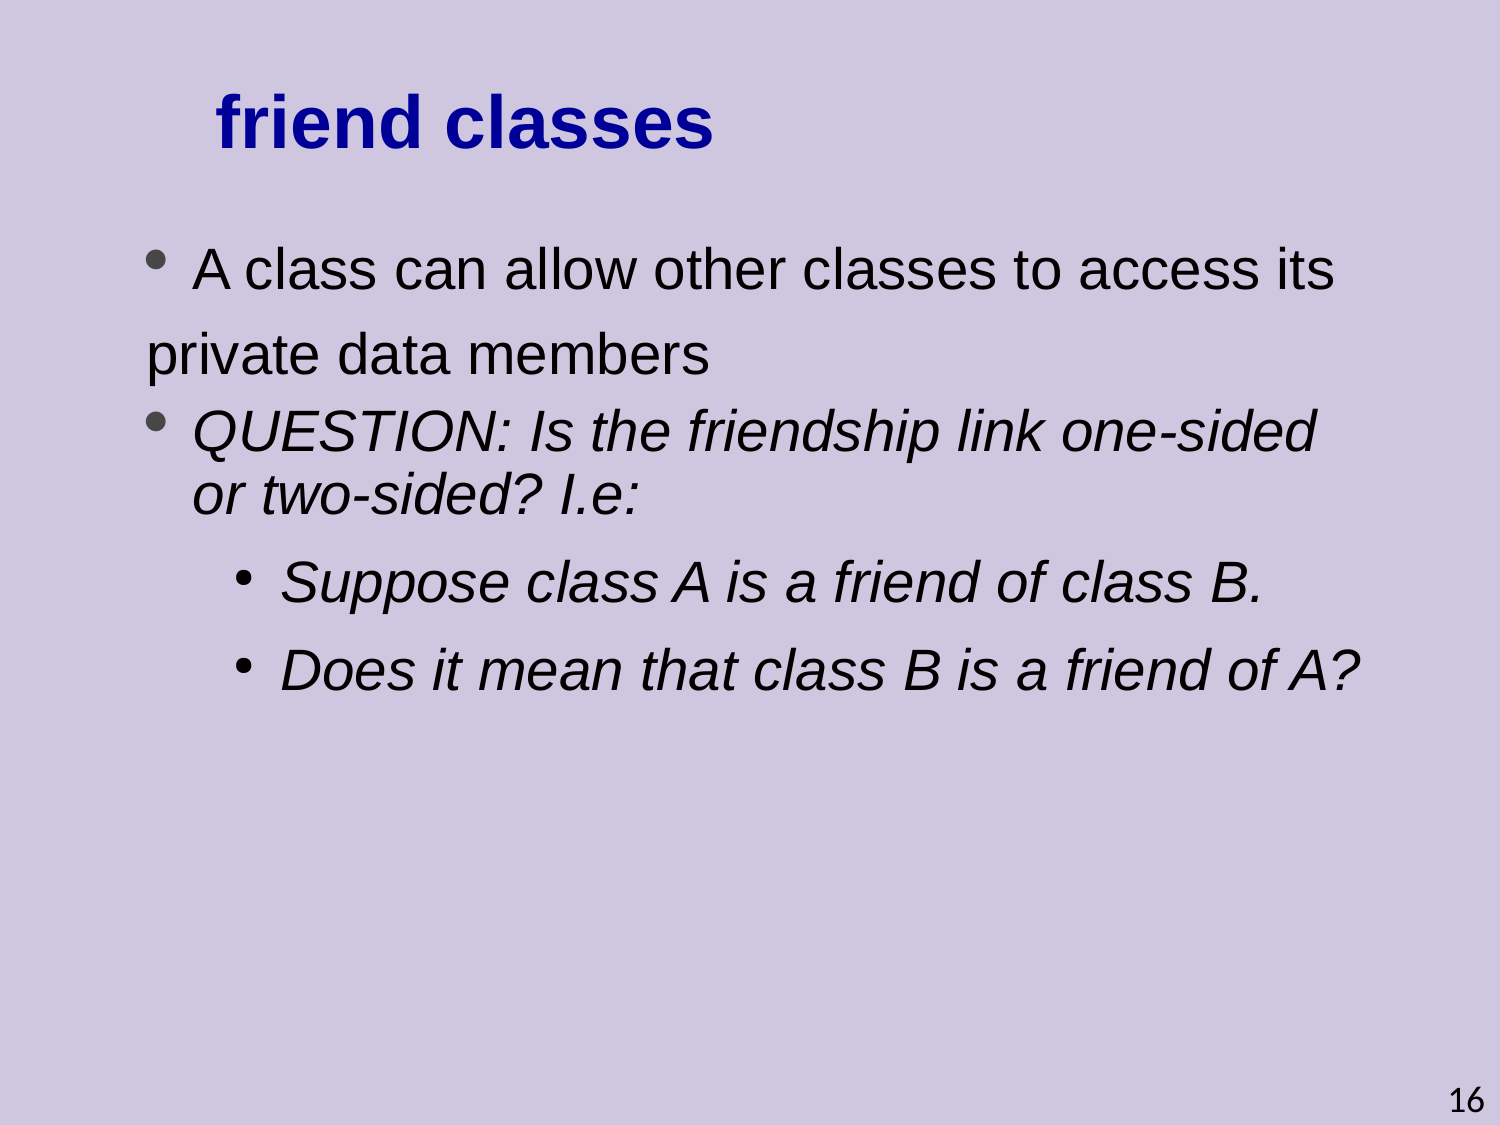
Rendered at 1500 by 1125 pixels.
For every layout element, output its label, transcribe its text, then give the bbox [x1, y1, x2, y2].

text_box [1428, 1069, 1500, 1125]
text_box friend classes [200, 66, 732, 171]
list A class can allow other classes to access its private data members QUESTION: Is the friendship link one-sided or two-sided? I.e: Suppose class A is a friend of class B. Does it mean that class B is a friend of A? [53, 231, 1383, 884]
